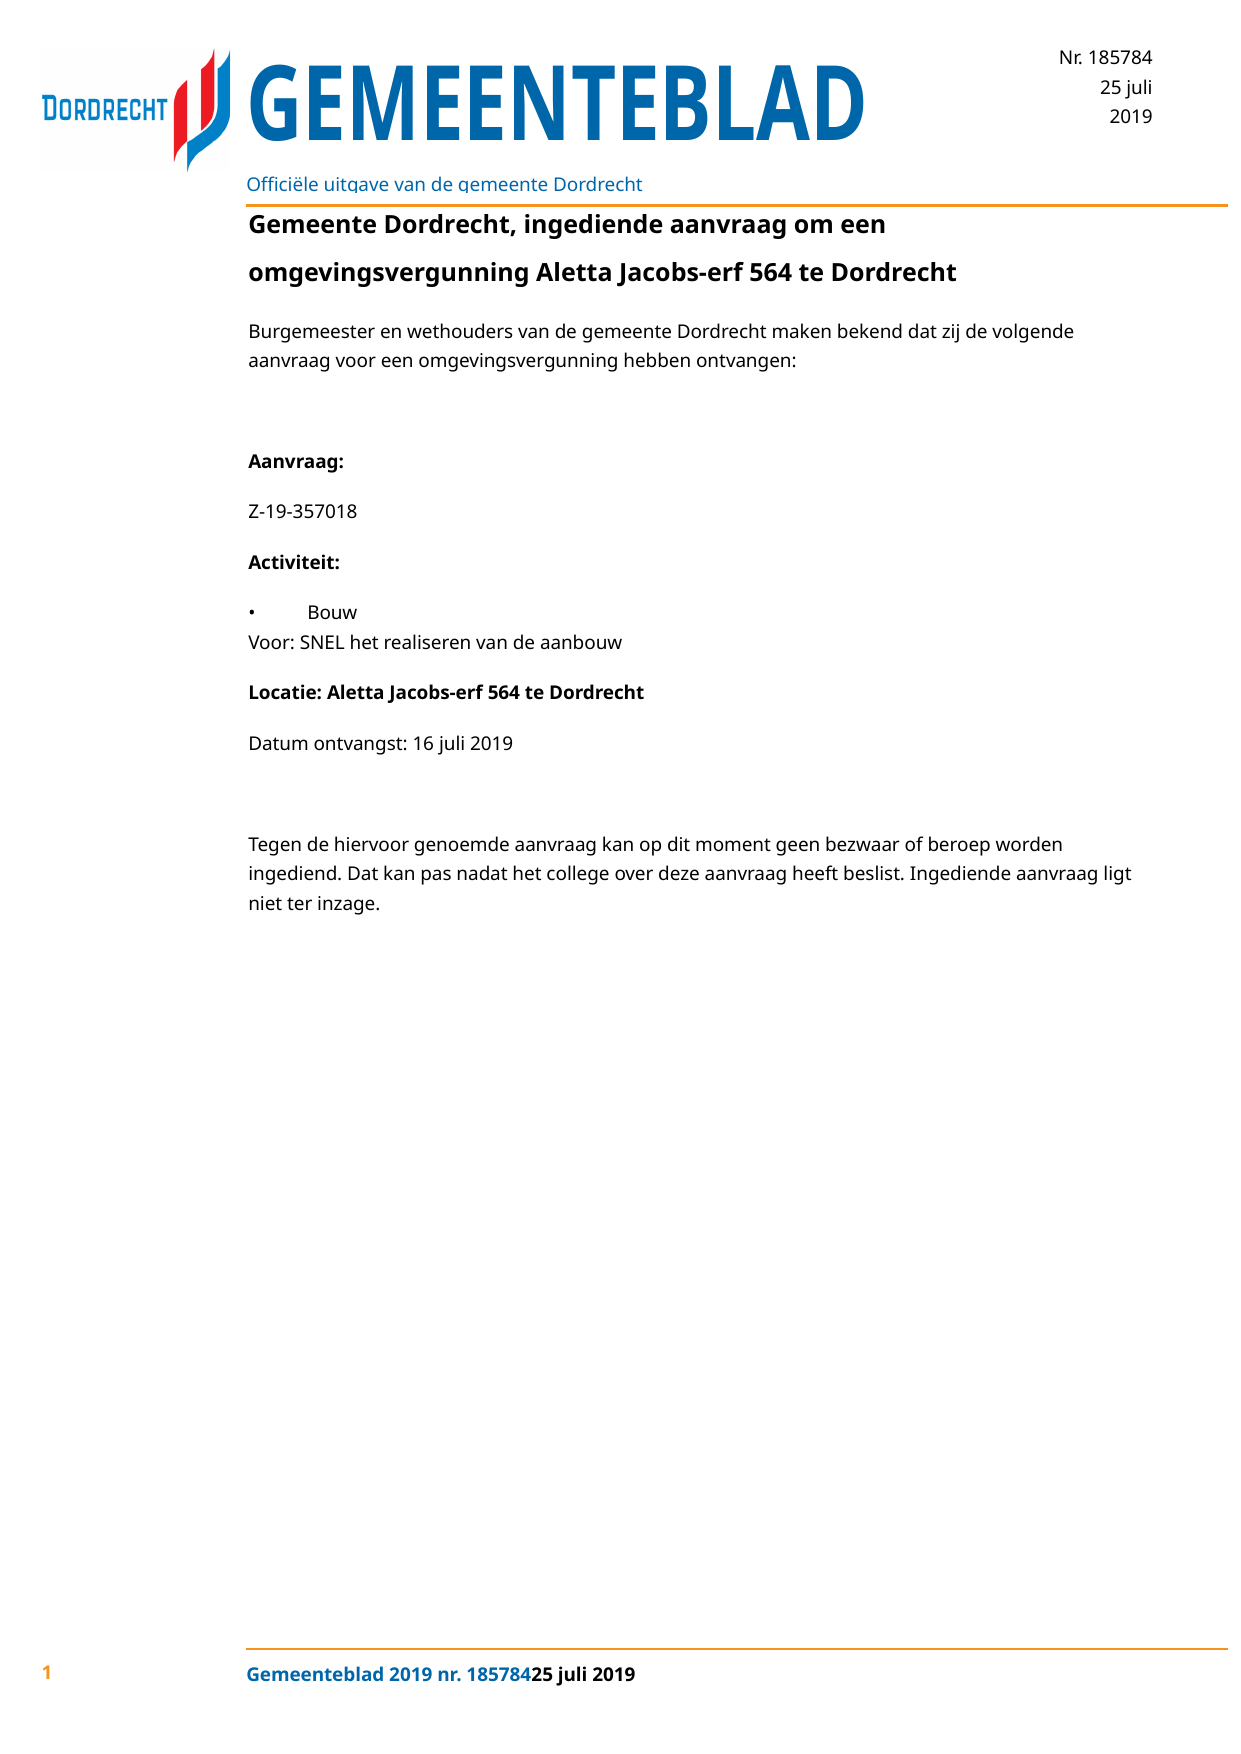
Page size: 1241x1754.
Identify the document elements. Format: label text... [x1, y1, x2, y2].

text Burgemeester en wethouders van de gemeente Dordrecht maken bekend dat zij de volgende aanvraag voor een omgevingsvergunning hebben ontvangen: [248, 318, 1152, 373]
list Bouw [248, 599, 1152, 625]
text Datum ontvangst: 16 juli 2019 [248, 730, 1152, 756]
text Activiteit: [248, 549, 1152, 575]
text Voor: SNEL het realiseren van de aanbouw [248, 629, 1152, 655]
text Z-19-357018 [248, 499, 1152, 524]
text Locatie: Aletta Jacobs-erf 564 te Dordrecht [248, 679, 1152, 705]
text Aanvraag: [248, 448, 1152, 474]
text Tegen de hiervoor genoemde aanvraag kan op dit moment geen bezwaar of beroep worden ingediend. Dat kan pas nadat het college over deze aanvraag heeft beslist. Ingediende aanvraag ligt niet ter inzage. [248, 831, 1152, 916]
picture [41, 47, 231, 172]
text Gemeente Dordrecht, ingediende aanvraag om een omgevingsvergunning Aletta Jacobs-erf 564 te Dordrecht [248, 207, 1152, 288]
